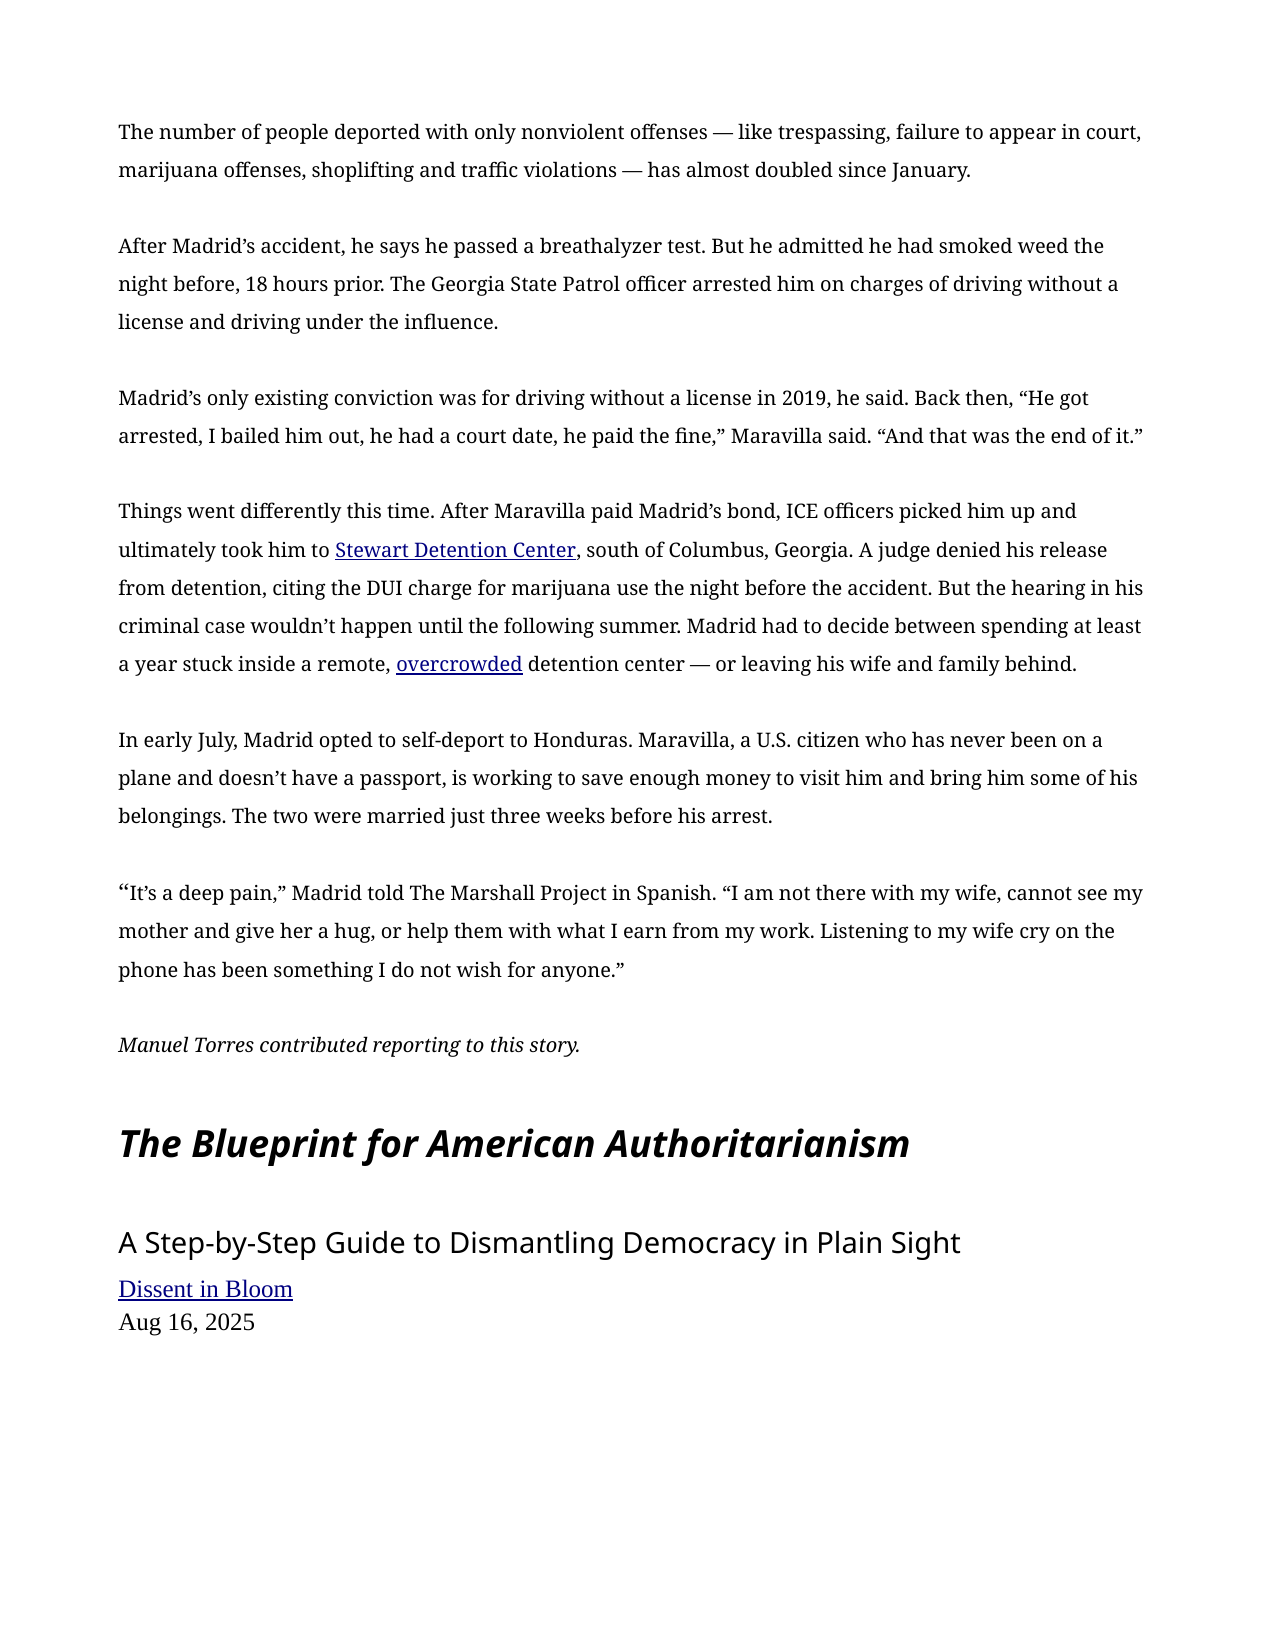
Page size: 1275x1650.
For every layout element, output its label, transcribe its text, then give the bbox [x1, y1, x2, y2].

text Dissent in Bloom [118, 1274, 1157, 1303]
text “It’s a deep pain,” Madrid told The Marshall Project in Spanish. “I am not there with my wife, cannot see my mother and give her a hug, or help them with what I earn from my work. Listening to my wife cry on the phone has been something I do not wish for anyone.” [118, 877, 1157, 983]
text Aug 16, 2025 [118, 1307, 1157, 1336]
text Manuel Torres contributed reporting to this story. The Blueprint for American Authoritarianism [118, 1031, 1157, 1168]
text After Madrid’s accident, he says he passed a breathalyzer test. But he admitted he had smoked weed the night before, 18 hours prior. The Georgia State Patrol officer arrested him on charges of driving without a license and driving under the influence. [118, 232, 1157, 335]
text It arrives in your feed like a movie trailer, dropped straight from an official Department of Homeland Security account. A slow, deliberate pan over an armored ICE vehicle, its paint gleaming under the midday sun. The camera tightens on a masked agent stepping out, the black letters “POLICE” stretched across his chest in heavy tactical font. [118, 1359, 1157, 1501]
text Things went differently this time. After Maravilla paid Madrid’s bond, ICE officers picked him up and ultimately took him to Stewart Detention Center, south of Columbus, Georgia. A judge denied his release from detention, citing the DUI charge for marijuana use the night before the accident. But the hearing in his criminal case wouldn’t happen until the following summer. Madrid had to decide between spending at least a year stuck inside a remote, overcrowded detention center — or leaving his wife and family behind. [118, 497, 1157, 677]
text Madrid’s only existing conviction was for driving without a license in 2019, he said. Back then, “He got arrested, I bailed him out, he had a court date, he paid the fine,” Maravilla said. “And that was the end of it.” [118, 384, 1157, 449]
subtitle A Step-by-Step Guide to Dismantling Democracy in Plain Sight [118, 1222, 1157, 1262]
text In early July, Madrid opted to self-deport to Honduras. Maravilla, a U.S. citizen who has never been on a plane and doesn’t have a passport, is working to save enough money to visit him and bring him some of his belongings. The two were married just three weeks before his arrest. [118, 726, 1157, 829]
text The number of people deported with only nonviolent offenses — like trespassing, failure to appear in court, marijuana offenses, shoplifting and traffic violations — has almost doubled since January. [118, 118, 1157, 183]
